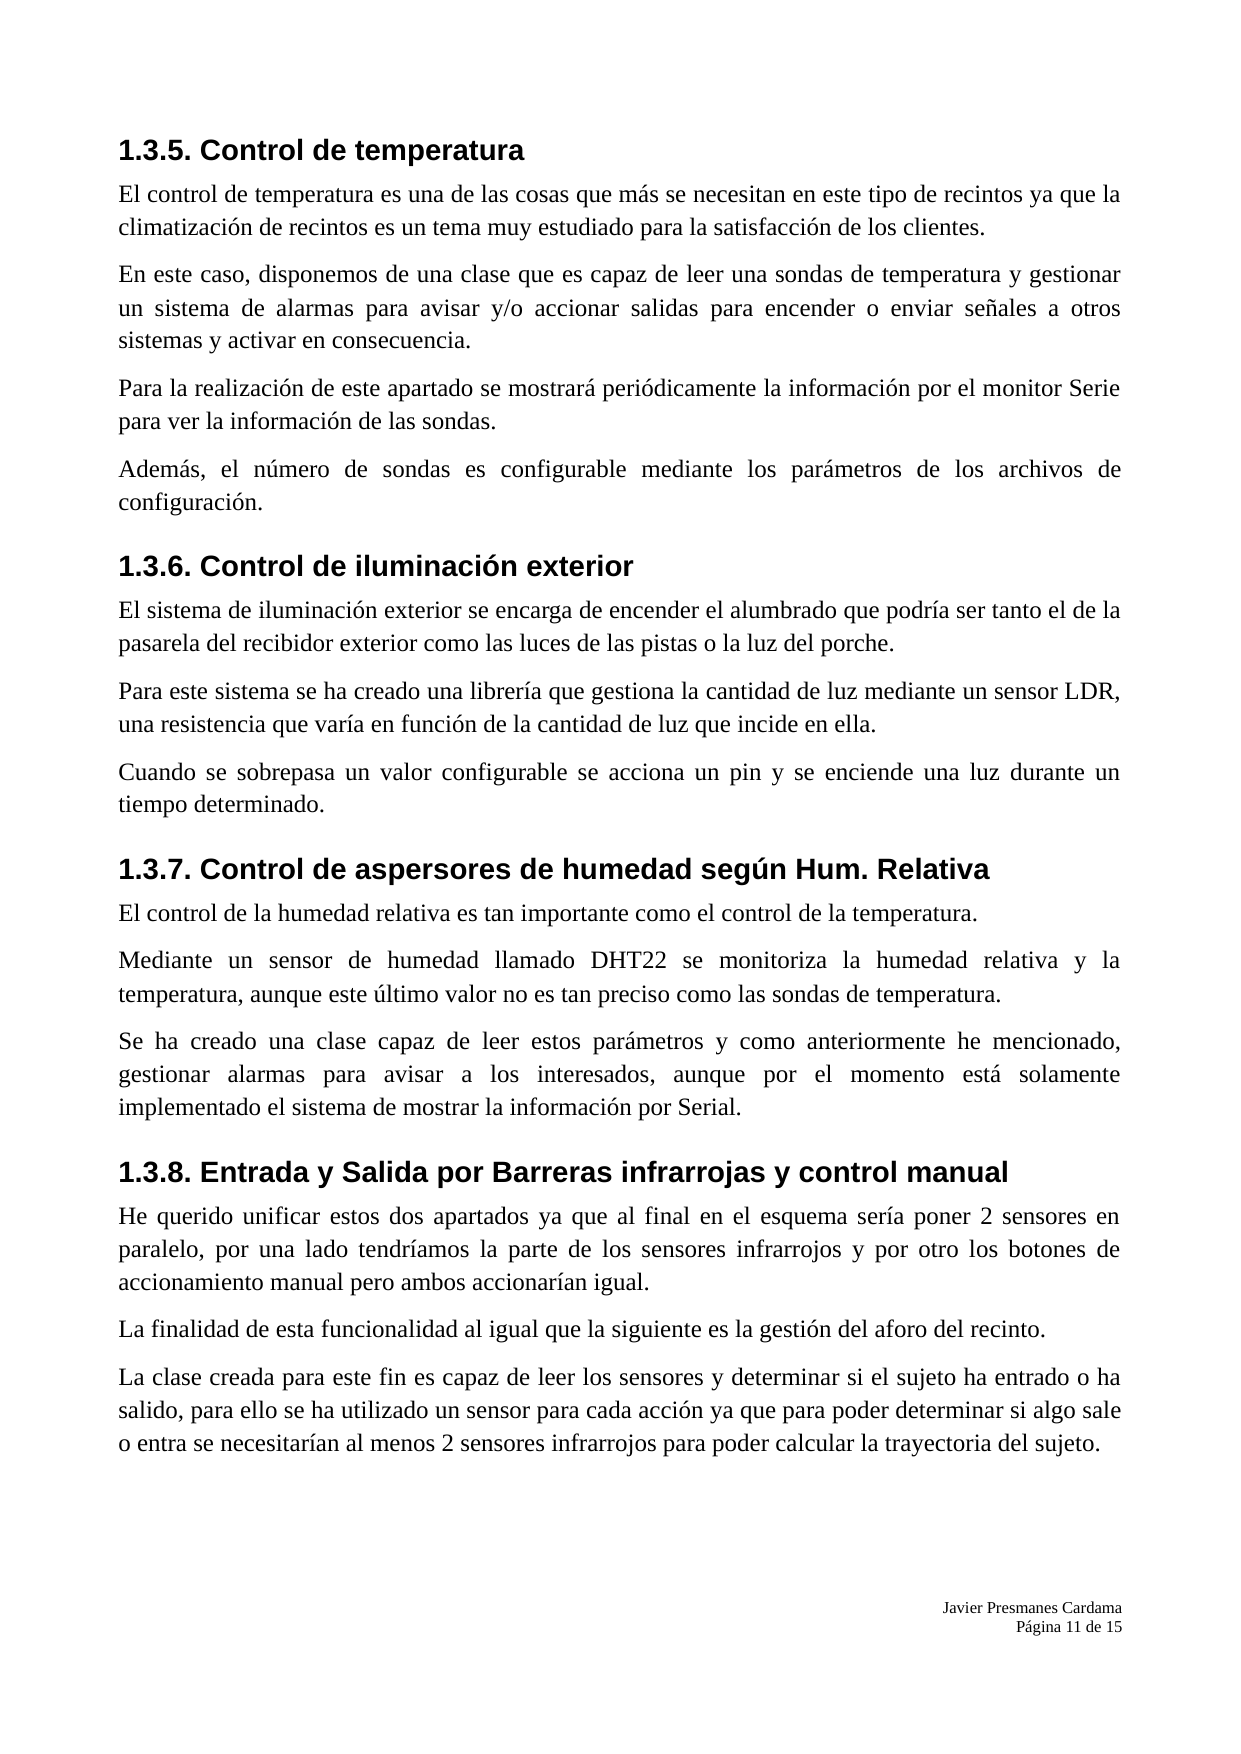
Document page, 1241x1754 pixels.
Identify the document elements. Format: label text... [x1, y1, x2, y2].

text En este caso, disponemos de una clase que es capaz de leer una sondas de temperatura y gestionar un sistema de alarmas para avisar y/o accionar salidas para encender o enviar señales a otros sistemas y activar en consecuencia. [118, 259, 1122, 354]
text La clase creada para este fin es capaz de leer los sensores y determinar si el sujeto ha entrado o ha salido, para ello se ha utilizado un sensor para cada acción ya que para poder determinar si algo sale o entra se necesitarían al menos 2 sensores infrarrojos para poder calcular la trayectoria del sujeto. [118, 1362, 1122, 1457]
text El sistema de iluminación exterior se encarga de encender el alumbrado que podría ser tanto el de la pasarela del recibidor exterior como las luces de las pistas o la luz del porche. [118, 595, 1122, 657]
text Mediante un sensor de humedad llamado DHT22 se monitoriza la humedad relativa y la temperatura, aunque este último valor no es tan preciso como las sondas de temperatura. [118, 946, 1122, 1007]
text El control de la humedad relativa es tan importante como el control de la temperatura. [118, 898, 1122, 927]
text Además, el número de sondas es configurable mediante los parámetros de los archivos de configuración. [118, 454, 1122, 516]
text Cuando se sobrepasa un valor configurable se acciona un pin y se enciende una luz durante un tiempo determinado. [118, 757, 1122, 818]
subtitle 1.3.5. Control de temperatura [118, 133, 1122, 166]
text Se ha creado una clase capaz de leer estos parámetros y como anteriormente he mencionado, gestionar alarmas para avisar a los interesados, aunque por el momento está solamente implementado el sistema de mostrar la información por Serial. [118, 1026, 1122, 1121]
subtitle 1.3.6. Control de iluminación exterior [118, 549, 1122, 583]
text El control de temperatura es una de las cosas que más se necesitan en este tipo de recintos ya que la climatización de recintos es un tema muy estudiado para la satisfacción de los clientes. [118, 179, 1122, 241]
text Para la realización de este apartado se mostrará periódicamente la información por el monitor Serie para ver la información de las sondas. [118, 373, 1122, 435]
text La finalidad de esta funcionalidad al igual que la siguiente es la gestión del aforo del recinto. [118, 1314, 1122, 1343]
text He querido unificar estos dos apartados ya que al final en el esquema sería poner 2 sensores en paralelo, por una lado tendríamos la parte de los sensores infrarrojos y por otro los botones de accionamiento manual pero ambos accionarían igual. [118, 1201, 1122, 1296]
subtitle 1.3.7. Control de aspersores de humedad según Hum. Relativa [118, 852, 1122, 886]
text Para este sistema se ha creado una librería que gestiona la cantidad de luz mediante un sensor LDR, una resistencia que varía en función de la cantidad de luz que incide en ella. [118, 676, 1122, 738]
subtitle 1.3.8. Entrada y Salida por Barreras infrarrojas y control manual [118, 1154, 1122, 1188]
